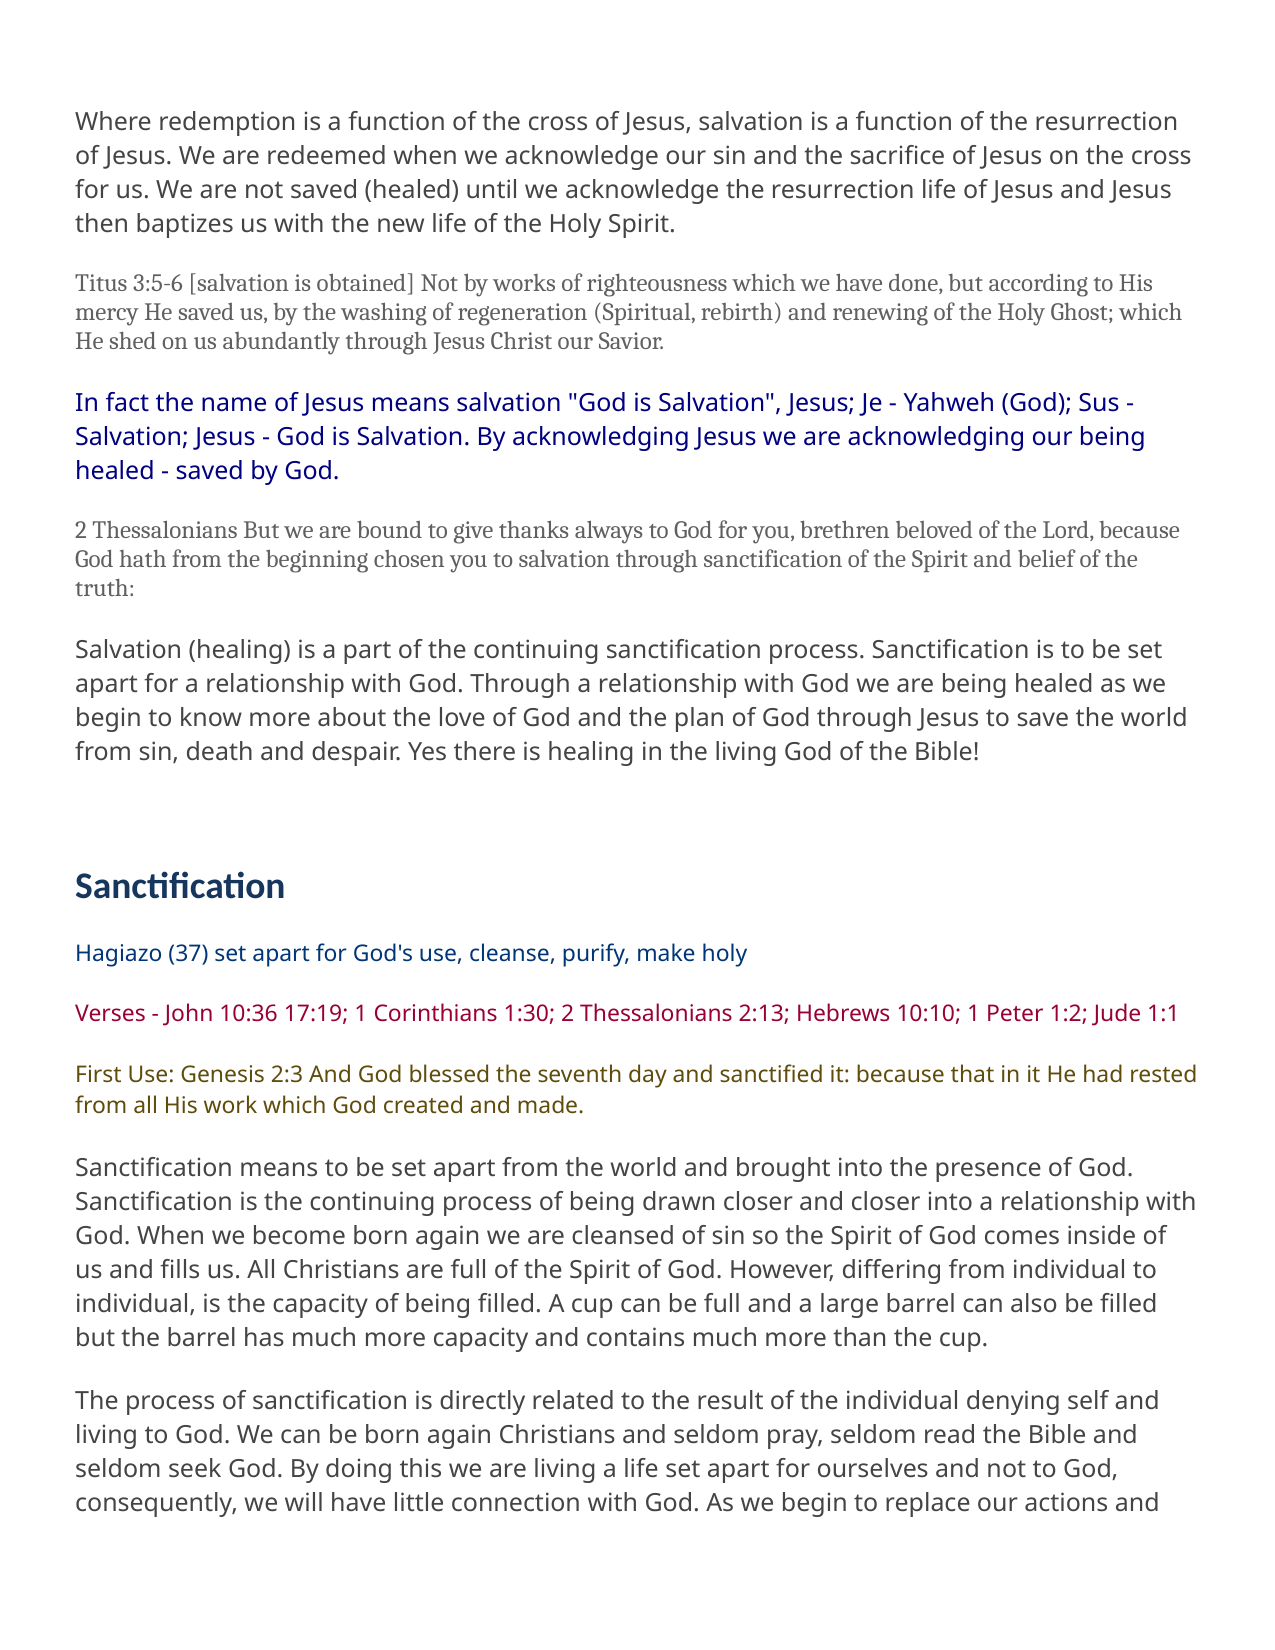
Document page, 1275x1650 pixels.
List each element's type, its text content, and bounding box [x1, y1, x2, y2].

subtitle Sanctification [75, 862, 1200, 908]
text Verses - John 10:36 17:19; 1 Corinthians 1:30; 2 Thessalonians 2:13; Hebrews 10:10; 1 Peter 1:2; Jude 1:1 [75, 997, 1200, 1028]
text First Use: Genesis 2:3 And God blessed the seventh day and sanctified it: because that in it He had rested from all His work which God created and made. [75, 1058, 1200, 1120]
text Hagiazo (37) set apart for God's use, cleanse, purify, make holy [75, 937, 1200, 968]
text The process of sanctification is directly related to the result of the individual denying self and living to God. We can be born again Christians and seldom pray, seldom read the Bible and seldom seek God. By doing this we are living a life set apart for ourselves and not to God, consequently, we will have little connection with God. As we begin to replace our actions and [75, 1383, 1200, 1519]
text Sanctification means to be set apart from the world and brought into the presence of God. Sanctification is the continuing process of being drawn closer and closer into a relationship with God. When we become born again we are cleansed of sin so the Spirit of God comes inside of us and fills us. All Christians are full of the Spirit of God. However, differing from individual to individual, is the capacity of being filled. A cup can be full and a large barrel can also be filled but the barrel has much more capacity and contains much more than the cup. [75, 1149, 1200, 1354]
text In fact the name of Jesus means salvation "God is Salvation", Jesus; Je - Yahweh (God); Sus - Salvation; Jesus - God is Salvation. By acknowledging Jesus we are acknowledging our being healed - saved by God. [75, 384, 1200, 487]
text Titus 3:5-6 [salvation is obtained] Not by works of righteousness which we have done, but according to His mercy He saved us, by the washing of regeneration (Spiritual, rebirth) and renewing of the Holy Ghost; which He shed on us abundantly through Jesus Christ our Savior. [75, 269, 1200, 355]
text Where redemption is a function of the cross of Jesus, salvation is a function of the resurrection of Jesus. We are redeemed when we acknowledge our sin and the sacrifice of Jesus on the cross for us. We are not saved (healed) until we acknowledge the resurrection life of Jesus and Jesus then baptizes us with the new life of the Holy Spirit. [75, 104, 1200, 240]
text 2 Thessalonians But we are bound to give thanks always to God for you, brethren beloved of the Lord, because God hath from the beginning chosen you to salvation through sanctification of the Spirit and belief of the truth: [75, 516, 1200, 602]
text Salvation (healing) is a part of the continuing sanctification process. Sanctification is to be set apart for a relationship with God. Through a relationship with God we are being healed as we begin to know more about the love of God and the plan of God through Jesus to save the world from sin, death and despair. Yes there is healing in the living God of the Bible! [75, 631, 1200, 768]
